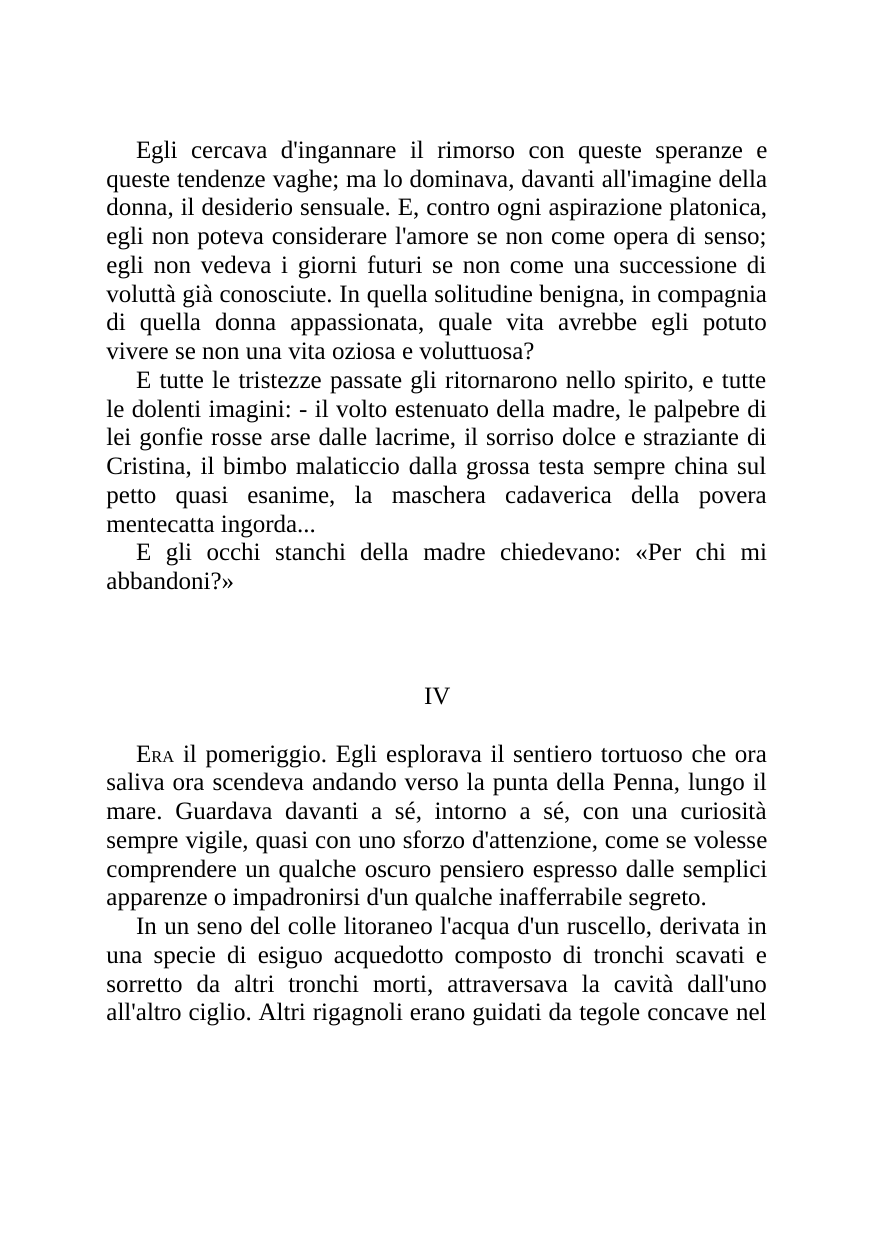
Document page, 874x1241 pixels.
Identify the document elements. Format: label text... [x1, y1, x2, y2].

text E gli occhi stanchi della madre chiedevano: «Per chi mi abbandoni?» [106, 537, 768, 595]
text IV [106, 681, 768, 710]
text E tutte le tristezze passate gli ritornarono nello spirito, e tutte le dolenti imagini: - il volto estenuato della madre, le palpebre di lei gonfie rosse arse dalle lacrime, il sorriso dolce e straziante di Cristina, il bimbo malaticcio dalla grossa testa sempre china sul petto quasi esanime, la maschera cadaverica della povera mentecatta ingorda... [106, 365, 768, 537]
text In un seno del colle litoraneo l'acqua d'un ruscello, derivata in una specie di esiguo acquedotto composto di tronchi scavati e sorretto da altri tronchi morti, attraversava la cavità dall'uno all'altro ciglio. Altri rigagnoli erano guidati da tegole concave nel [106, 911, 768, 1026]
text Era il pomeriggio. Egli esplorava il sentiero tortuoso che ora saliva ora scendeva andando verso la punta della Penna, lungo il mare. Guardava davanti a sé, intorno a sé, con una curiosità sempre vigile, quasi con uno sforzo d'attenzione, come se volesse comprendere un qualche oscuro pensiero espresso dalle semplici apparenze o impadronirsi d'un qualche inafferrabile segreto. [106, 739, 768, 911]
text Egli cercava d'ingannare il rimorso con queste speranze e queste tendenze vaghe; ma lo dominava, davanti all'imagine della donna, il desiderio sensuale. E, contro ogni aspirazione platonica, egli non poteva considerare l'amore se non come opera di senso; egli non vedeva i giorni futuri se non come una successione di voluttà già conosciute. In quella solitudine benigna, in compagnia di quella donna appassionata, quale vita avrebbe egli potuto vivere se non una vita oziosa e voluttuosa? [106, 135, 768, 365]
